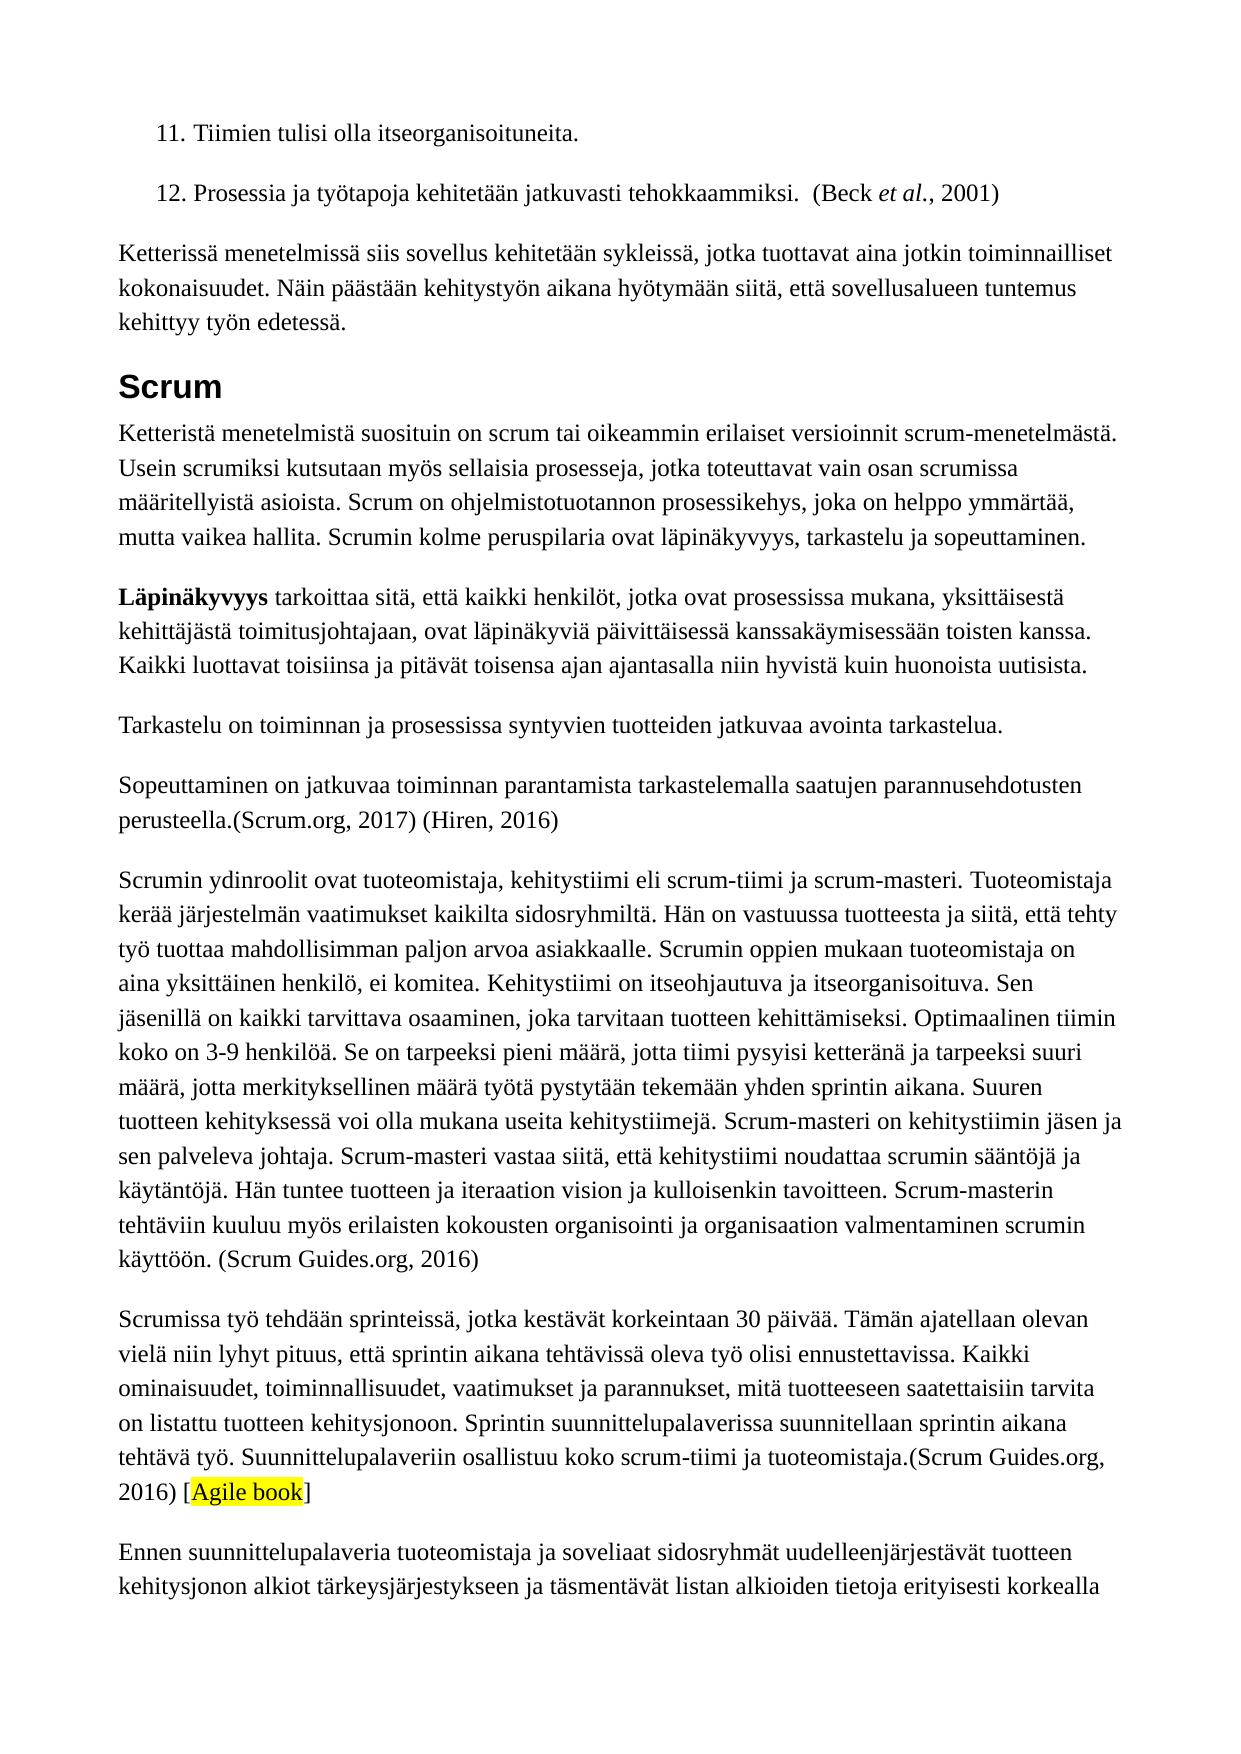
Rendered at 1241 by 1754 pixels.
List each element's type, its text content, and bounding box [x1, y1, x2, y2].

text Scrumin ydinroolit ovat tuoteomistaja, kehitystiimi eli scrum-tiimi ja scrum-masteri. Tuoteomistaja kerää järjestelmän vaatimukset kaikilta sidosryhmiltä. Hän on vastuussa tuotteesta ja siitä, että tehty työ tuottaa mahdollisimman paljon arvoa asiakkaalle. Scrumin oppien mukaan tuoteomistaja on aina yksittäinen henkilö, ei komitea. Kehitystiimi on itseohjautuva ja itseorganisoituva. Sen jäsenillä on kaikki tarvittava osaaminen, joka tarvitaan tuotteen kehittämiseksi. Optimaalinen tiimin koko on 3-9 henkilöä. Se on tarpeeksi pieni määrä, jotta tiimi pysyisi ketteränä ja tarpeeksi suuri määrä, jotta merkityksellinen määrä työtä pystytään tekemään yhden sprintin aikana. Suuren tuotteen kehityksessä voi olla mukana useita kehitystiimejä. Scrum-masteri on kehitystiimin jäsen ja sen palveleva johtaja. Scrum-masteri vastaa siitä, että kehitystiimi noudattaa scrumin sääntöjä ja käytäntöjä. Hän tuntee tuotteen ja iteraation vision ja kulloisenkin tavoitteen. Scrum-masterin tehtäviin kuuluu myös erilaisten kokousten organisointi ja organisaation valmentaminen scrumin käyttöön. (Scrum Guides.org, 2016) [118, 865, 1122, 1273]
text Sopeuttaminen on jatkuvaa toiminnan parantamista tarkastelemalla saatujen parannusehdotusten perusteella.(Scrum.org, 2017)⁠ (Hiren, 2016)⁠ [118, 771, 1122, 834]
list Tiimien tulisi olla itseorganisoituneita. [156, 118, 1122, 147]
subtitle Scrum [118, 367, 1122, 406]
text Tarkastelu on toiminnan ja prosessissa syntyvien tuotteiden jatkuvaa avointa tarkastelua. [118, 711, 1122, 739]
text Ennen suunnittelupalaveria tuoteomistaja ja soveliaat sidosryhmät uudelleenjärjestävät tuotteen kehitysjonon alkiot tärkeysjärjestykseen ja täsmentävät listan alkioiden tietoja erityisesti korkealla [118, 1537, 1122, 1600]
text Ketteristä menetelmistä suosituin on scrum tai oikeammin erilaiset versioinnit scrum-menetelmästä. Usein scrumiksi kutsutaan myös sellaisia prosesseja, jotka toteuttavat vain osan scrumissa määritellyistä asioista. Scrum on ohjelmistotuotannon prosessikehys, joka on helppo ymmärtää, mutta vaikea hallita. Scrumin kolme peruspilaria ovat läpinäkyvyys, tarkastelu ja sopeuttaminen. [118, 418, 1122, 550]
text Läpinäkyvyys tarkoittaa sitä, että kaikki henkilöt, jotka ovat prosessissa mukana, yksittäisestä kehittäjästä toimitusjohtajaan, ovat läpinäkyviä päivittäisessä kanssakäymisessään toisten kanssa. Kaikki luottavat toisiinsa ja pitävät toisensa ajan ajantasalla niin hyvistä kuin huonoista uutisista. [118, 582, 1122, 679]
text Scrumissa työ tehdään sprinteissä, jotka kestävät korkeintaan 30 päivää. Tämän ajatellaan olevan vielä niin lyhyt pituus, että sprintin aikana tehtävissä oleva työ olisi ennustettavissa. Kaikki ominaisuudet, toiminnallisuudet, vaatimukset ja parannukset, mitä tuotteeseen saatettaisiin tarvita on listattu tuotteen kehitysjonoon. Sprintin suunnittelupalaverissa suunnitellaan sprintin aikana tehtävä työ. Suunnittelupalaveriin osallistuu koko scrum-tiimi ja tuoteomistaja.(Scrum Guides.org, 2016)⁠ [Agile book] [118, 1304, 1122, 1506]
list Prosessia ja työtapoja kehitetään jatkuvasti tehokkaammiksi. (Beck et al., 2001)⁠ [156, 178, 1122, 207]
text Ketterissä menetelmissä siis sovellus kehitetään sykleissä, jotka tuottavat aina jotkin toiminnailliset kokonaisuudet. Näin päästään kehitystyön aikana hyötymään siitä, että sovellusalueen tuntemus kehittyy työn edetessä. [118, 238, 1122, 336]
